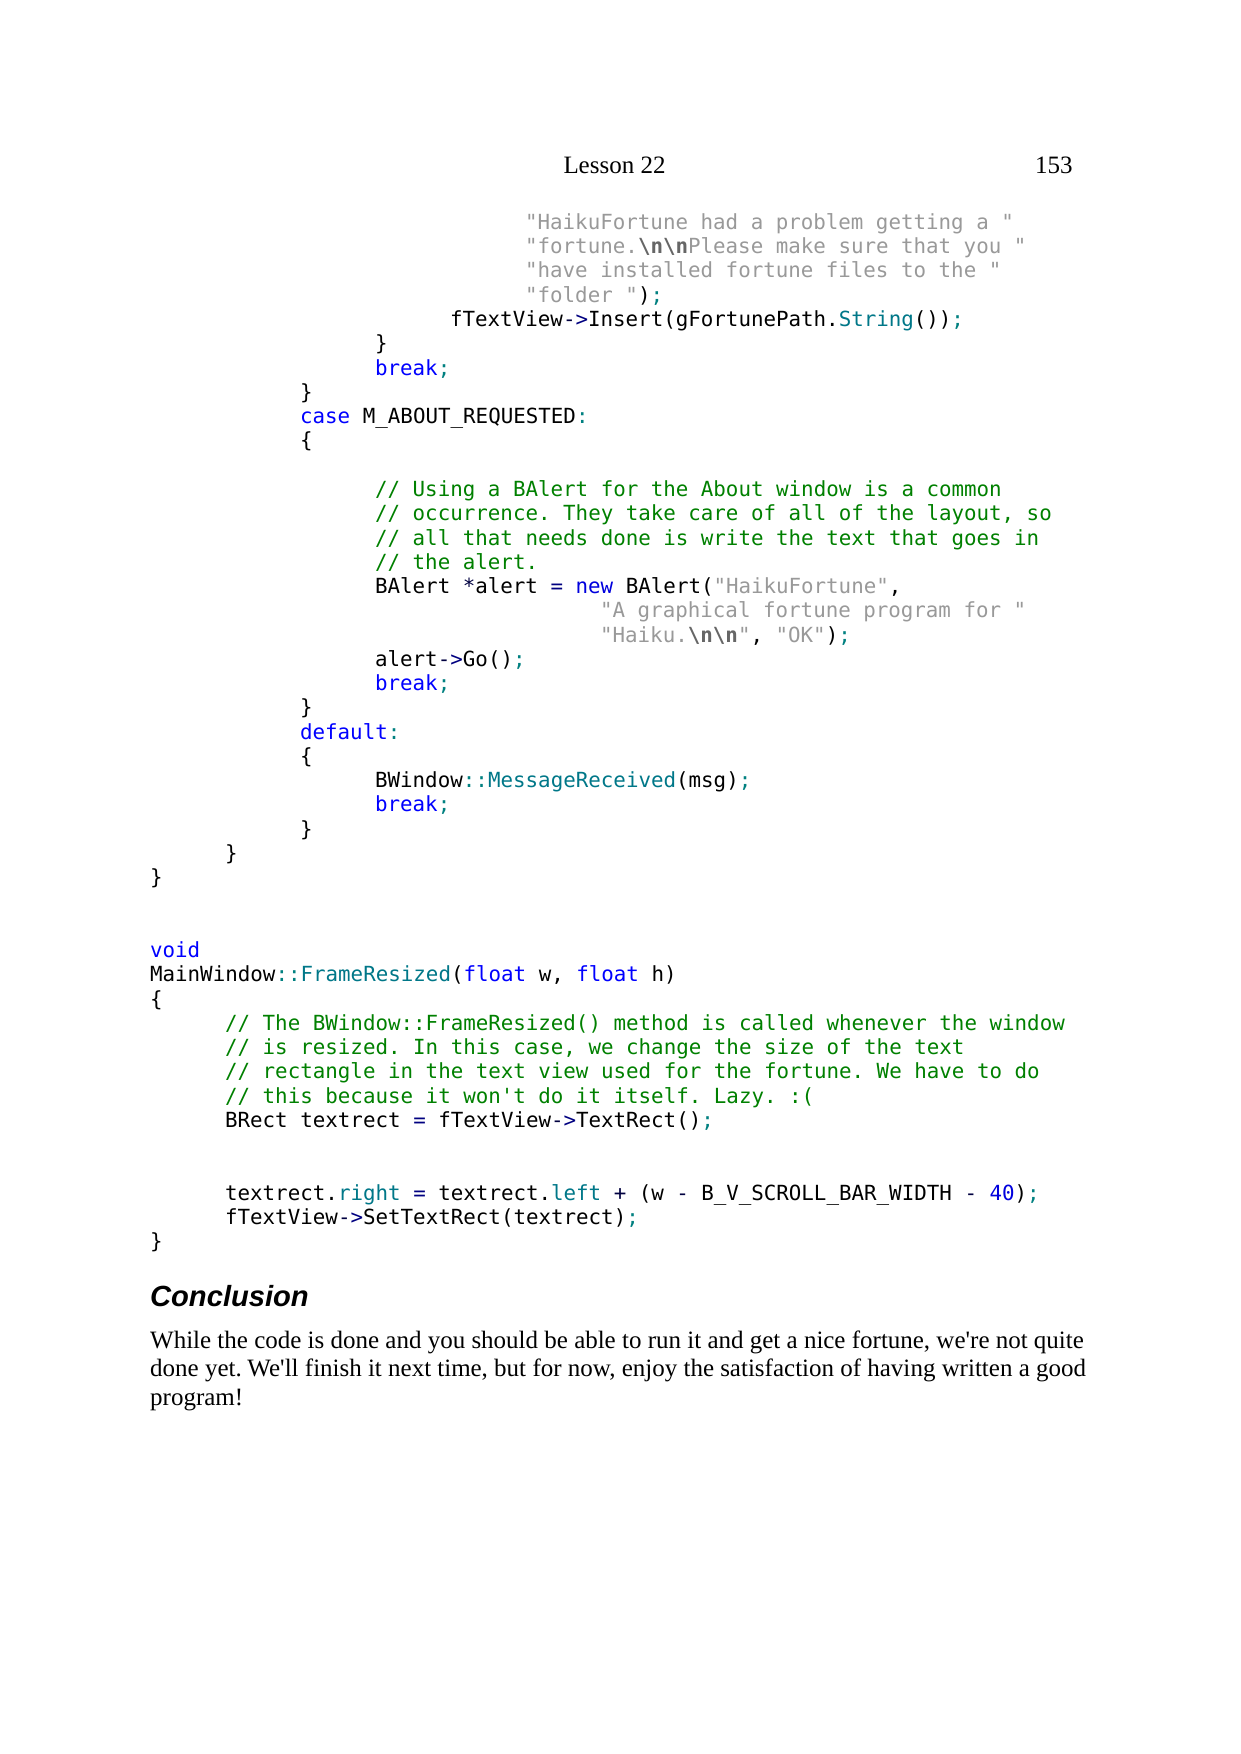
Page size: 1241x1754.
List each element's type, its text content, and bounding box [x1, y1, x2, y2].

text alert->Go(); [150, 647, 1091, 671]
text void [150, 938, 1091, 962]
text // rectangle in the text view used for the fortune. We have to do [150, 1059, 1091, 1084]
text fTextView->Insert(gFortunePath.String()); [150, 307, 1091, 331]
text // Using a BAlert for the About window is a common [150, 477, 1091, 501]
text // this because it won't do it itself. Lazy. :( [150, 1084, 1091, 1108]
text // occurrence. They take care of all of the layout, so [150, 501, 1091, 526]
text break; [150, 356, 1091, 380]
text // the alert. [150, 550, 1091, 574]
text case M_ABOUT_REQUESTED: [150, 404, 1091, 428]
text "A graphical fortune program for " [150, 598, 1091, 623]
text BAlert *alert = new BAlert("HaikuFortune", [150, 574, 1091, 598]
text BWindow::MessageReceived(msg); [150, 768, 1091, 792]
text "folder "); [150, 283, 1091, 307]
text } [150, 865, 1091, 889]
text } [150, 695, 1091, 720]
text // The BWindow::FrameResized() method is called whenever the window [150, 1011, 1091, 1035]
text textrect.right = textrect.left + (w - B_V_SCROLL_BAR_WIDTH - 40); [150, 1181, 1091, 1205]
text // all that needs done is write the text that goes in [150, 526, 1091, 550]
text default: [150, 720, 1091, 744]
text "have installed fortune files to the " [150, 258, 1091, 283]
text { [150, 987, 1091, 1011]
text } [150, 1229, 1091, 1254]
text } [150, 331, 1091, 356]
text } [150, 380, 1091, 404]
subtitle Conclusion [150, 1279, 1091, 1312]
text MainWindow::FrameResized(float w, float h) [150, 962, 1091, 987]
text "fortune.\n\nPlease make sure that you " [150, 234, 1091, 258]
text break; [150, 792, 1091, 817]
text break; [150, 671, 1091, 695]
text BRect textrect = fTextView->TextRect(); [150, 1108, 1091, 1132]
text While the code is done and you should be able to run it and get a nice fortune, we're not quite done yet. We'll finish it next time, but for now, enjoy the satisfaction of having written a good program! [150, 1325, 1091, 1411]
text "Haiku.\n\n", "OK"); [150, 623, 1091, 647]
text { [150, 744, 1091, 768]
text { [150, 428, 1091, 453]
text fTextView->SetTextRect(textrect); [150, 1205, 1091, 1229]
text // is resized. In this case, we change the size of the text [150, 1035, 1091, 1059]
text } [150, 841, 1091, 865]
text } [150, 817, 1091, 841]
text "HaikuFortune had a problem getting a " [150, 210, 1091, 234]
